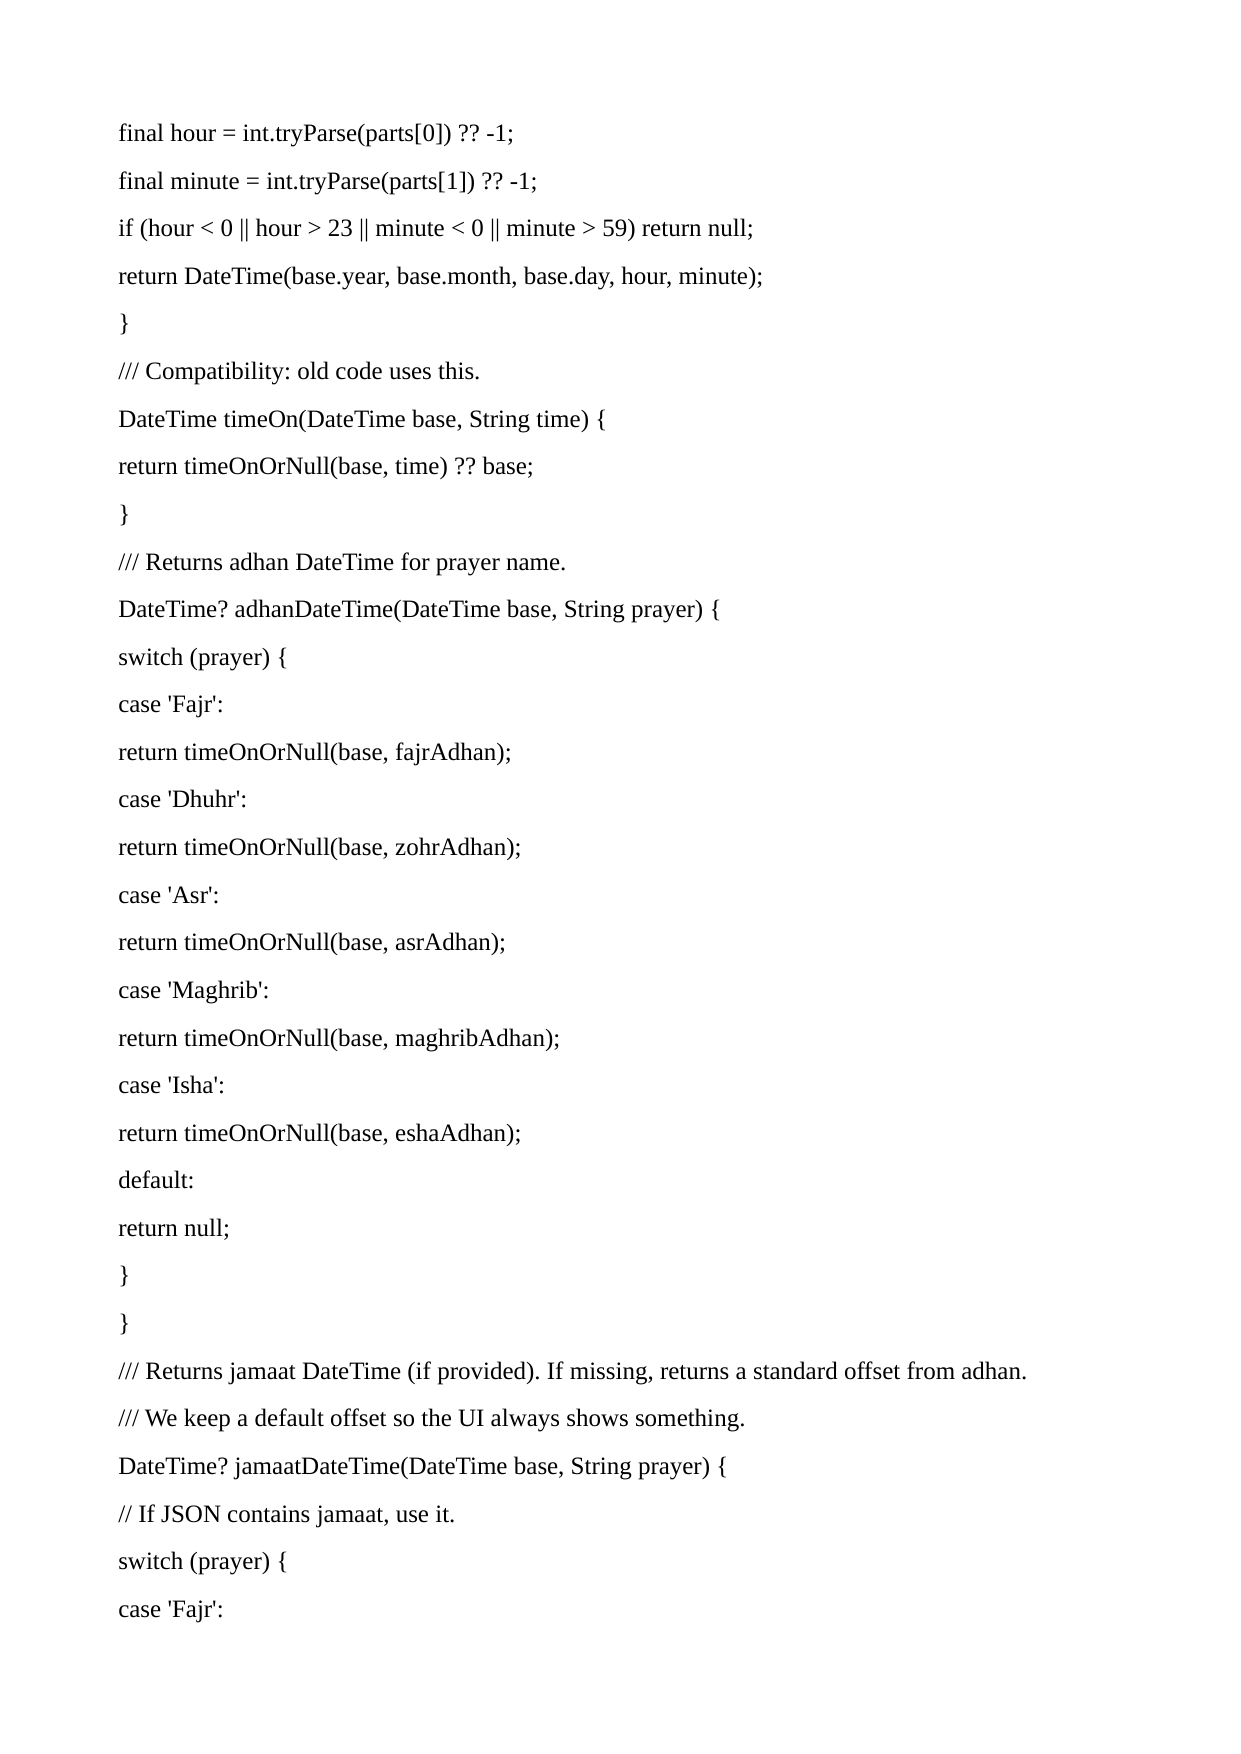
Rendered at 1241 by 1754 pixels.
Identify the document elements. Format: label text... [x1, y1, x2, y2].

text case 'Maghrib': [118, 975, 1122, 1004]
text } [118, 499, 1122, 528]
text case 'Asr': [118, 880, 1122, 908]
text } [118, 1308, 1122, 1337]
text return timeOnOrNull(base, maghribAdhan); [118, 1023, 1122, 1051]
text return DateTime(base.year, base.month, base.day, hour, minute); [118, 261, 1122, 290]
text case 'Dhuhr': [118, 784, 1122, 813]
text return timeOnOrNull(base, zohrAdhan); [118, 832, 1122, 861]
text switch (prayer) { [118, 1546, 1122, 1575]
text return null; [118, 1213, 1122, 1242]
text final minute = int.tryParse(parts[1]) ?? -1; [118, 166, 1122, 194]
text // If JSON contains jamaat, use it. [118, 1499, 1122, 1527]
text return timeOnOrNull(base, fajrAdhan); [118, 737, 1122, 766]
text return timeOnOrNull(base, asrAdhan); [118, 927, 1122, 956]
text DateTime timeOn(DateTime base, String time) { [118, 404, 1122, 432]
text if (hour < 0 || hour > 23 || minute < 0 || minute > 59) return null; [118, 213, 1122, 242]
text } [118, 1261, 1122, 1289]
text DateTime? adhanDateTime(DateTime base, String prayer) { [118, 594, 1122, 623]
text /// Returns jamaat DateTime (if provided). If missing, returns a standard offset from adhan. [118, 1356, 1122, 1384]
text final hour = int.tryParse(parts[0]) ?? -1; [118, 118, 1122, 147]
text case 'Fajr': [118, 1594, 1122, 1623]
text return timeOnOrNull(base, time) ?? base; [118, 451, 1122, 480]
text switch (prayer) { [118, 642, 1122, 671]
text } [118, 308, 1122, 337]
text return timeOnOrNull(base, eshaAdhan); [118, 1118, 1122, 1147]
text /// Returns adhan DateTime for prayer name. [118, 547, 1122, 575]
text /// Compatibility: old code uses this. [118, 356, 1122, 385]
text DateTime? jamaatDateTime(DateTime base, String prayer) { [118, 1451, 1122, 1480]
text case 'Isha': [118, 1070, 1122, 1099]
text case 'Fajr': [118, 689, 1122, 718]
text default: [118, 1165, 1122, 1194]
text /// We keep a default offset so the UI always shows something. [118, 1403, 1122, 1432]
